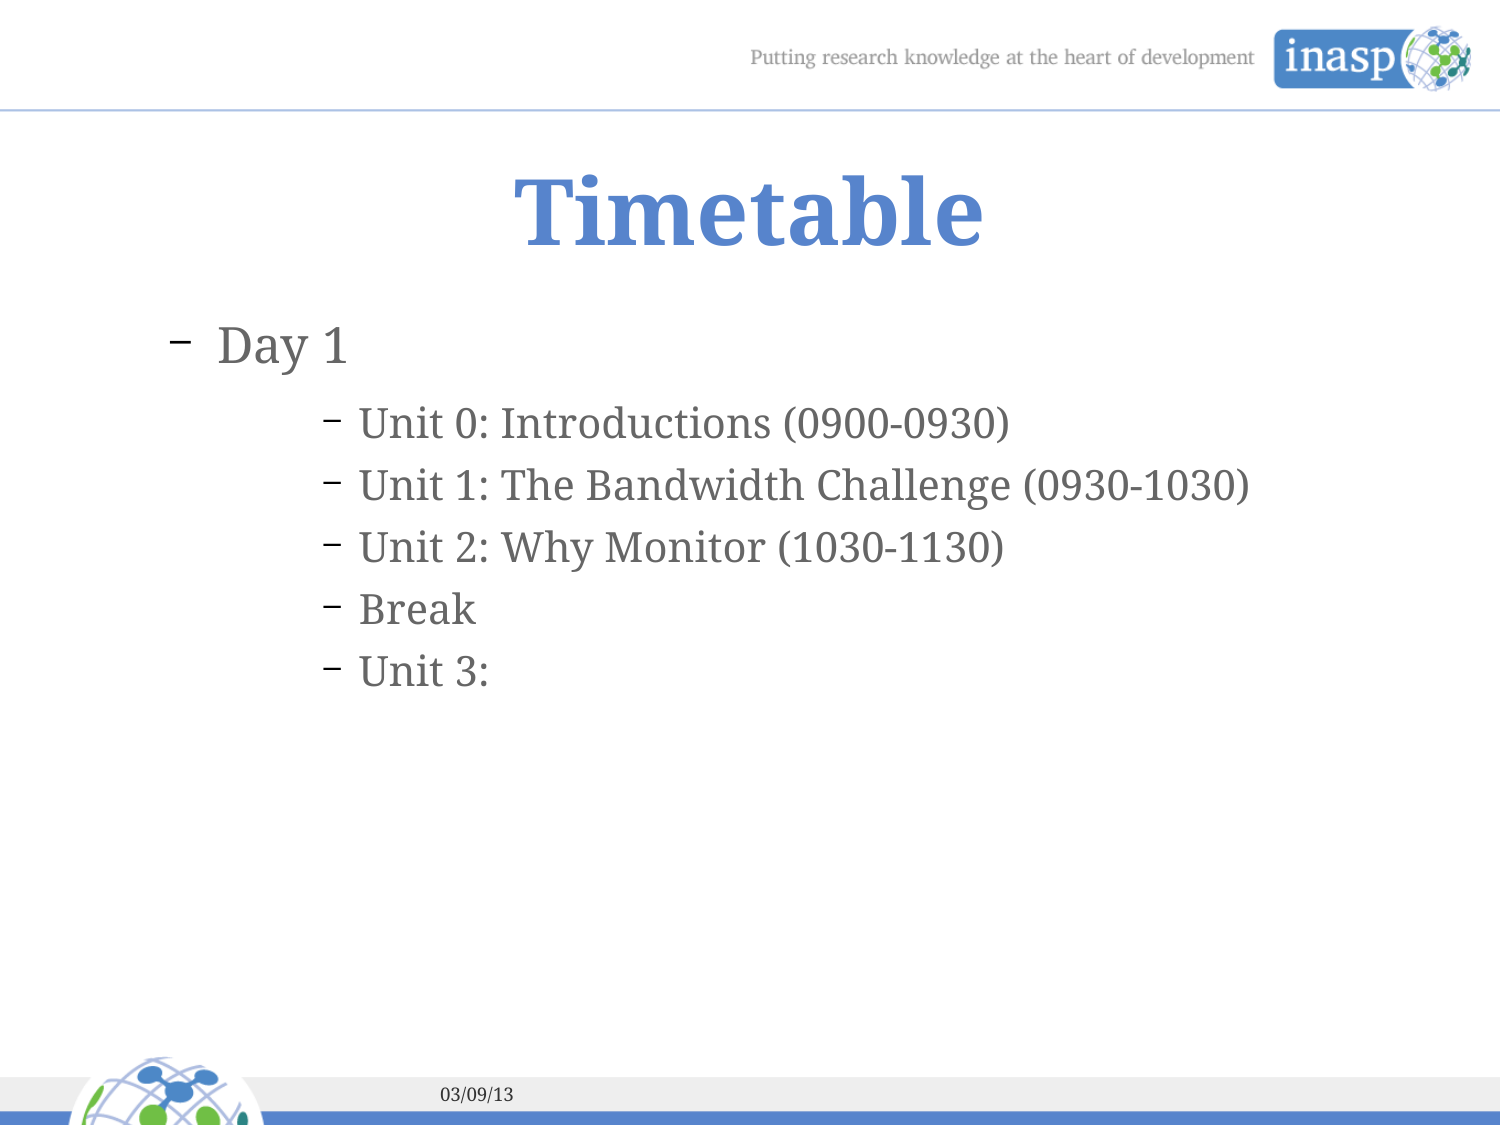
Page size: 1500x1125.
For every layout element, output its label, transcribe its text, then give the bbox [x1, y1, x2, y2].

picture [0, 0, 1500, 1125]
title Timetable [75, 129, 1426, 313]
list Day 1 Unit 0: Introductions (0900-0930) Unit 1: The Bandwidth Challenge (0930-1030) Unit 2: Why Monitor (1030-1130) Break Unit 3: Unit 0: Introductions (0900-0930) Unit 1: The Bandwidth Challenge (0930-1030) Unit 2: Why Monitor (1030-1130) Break Unit 3: [75, 313, 1426, 967]
